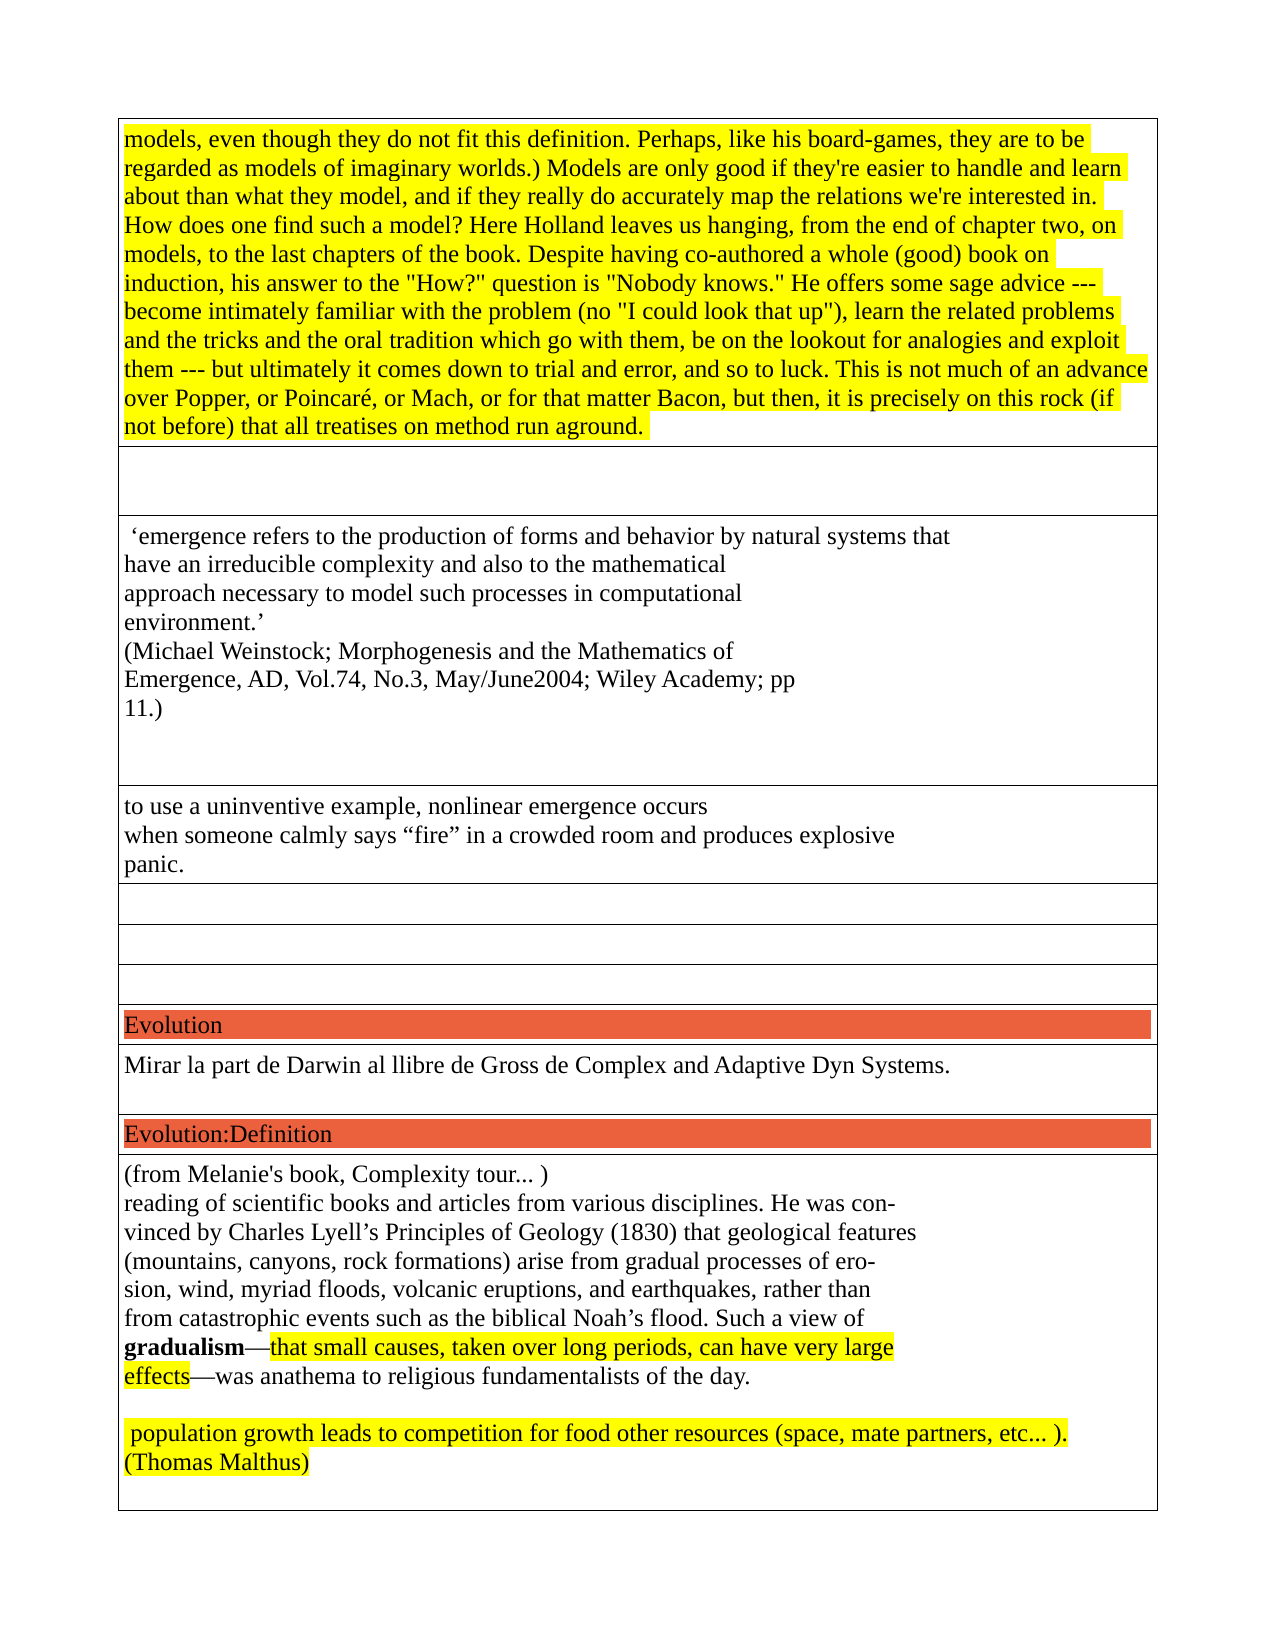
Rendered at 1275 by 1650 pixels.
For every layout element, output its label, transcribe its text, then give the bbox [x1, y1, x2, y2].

table_cell ‘emergence refers to the production of forms and behavior by natural systems that have an irreducible complexity and also to the mathematical approach necessary to model such processes in computational environment.’ (Michael Weinstock; Morphogenesis and the Mathematics of Emergence, AD, Vol.74, No.3, May/June2004; Wiley Academy; pp 11.) [119, 516, 1157, 785]
table_cell Evolution:Definition [119, 1115, 1157, 1154]
table_cell [119, 447, 1157, 515]
table_cell Mirar la part de Darwin al llibre de Gross de Complex and Adaptive Dyn Systems. [119, 1045, 1157, 1113]
table_cell [119, 965, 1157, 1004]
table_cell [119, 884, 1157, 923]
table_cell (from Melanie's book, Complexity tour... ) reading of scientific books and articles from various disciplines. He was con- vinced by Charles Lyell’s Principles of Geology (1830) that geological features (mountains, canyons, rock formations) arise from gradual processes of ero- sion, wind, myriad floods, volcanic eruptions, and earthquakes, rather than from catastrophic events such as the biblical Noah’s flood. Such a view of gradualism—that small causes, taken over long periods, can have very large effects—was anathema to religious fundamentalists of the day. population growth leads to competition for food other resources (space, mate partners, etc... ). (Thomas Malthus) [119, 1155, 1157, 1510]
table_cell Evolution [119, 1005, 1157, 1044]
table_cell [119, 925, 1157, 964]
table_cell to use a uninventive example, nonlinear emergence occurs when someone calmly says “fire” in a crowded room and produces explosive panic. [119, 786, 1157, 883]
table_cell models, even though they do not fit this definition. Perhaps, like his board-games, they are to be regarded as models of imaginary worlds.) Models are only good if they're easier to handle and learn about than what they model, and if they really do accurately map the relations we're interested in. How does one find such a model? Here Holland leaves us hanging, from the end of chapter two, on models, to the last chapters of the book. Despite having co-authored a whole (good) book on induction, his answer to the "How?" question is "Nobody knows." He offers some sage advice --- become intimately familiar with the problem (no "I could look that up"), learn the related problems and the tricks and the oral tradition which go with them, be on the lookout for analogies and exploit them --- but ultimately it comes down to trial and error, and so to luck. This is not much of an advance over Popper, or Poincaré, or Mach, or for that matter Bacon, but then, it is precisely on this rock (if not before) that all treatises on method run aground. [119, 119, 1157, 446]
